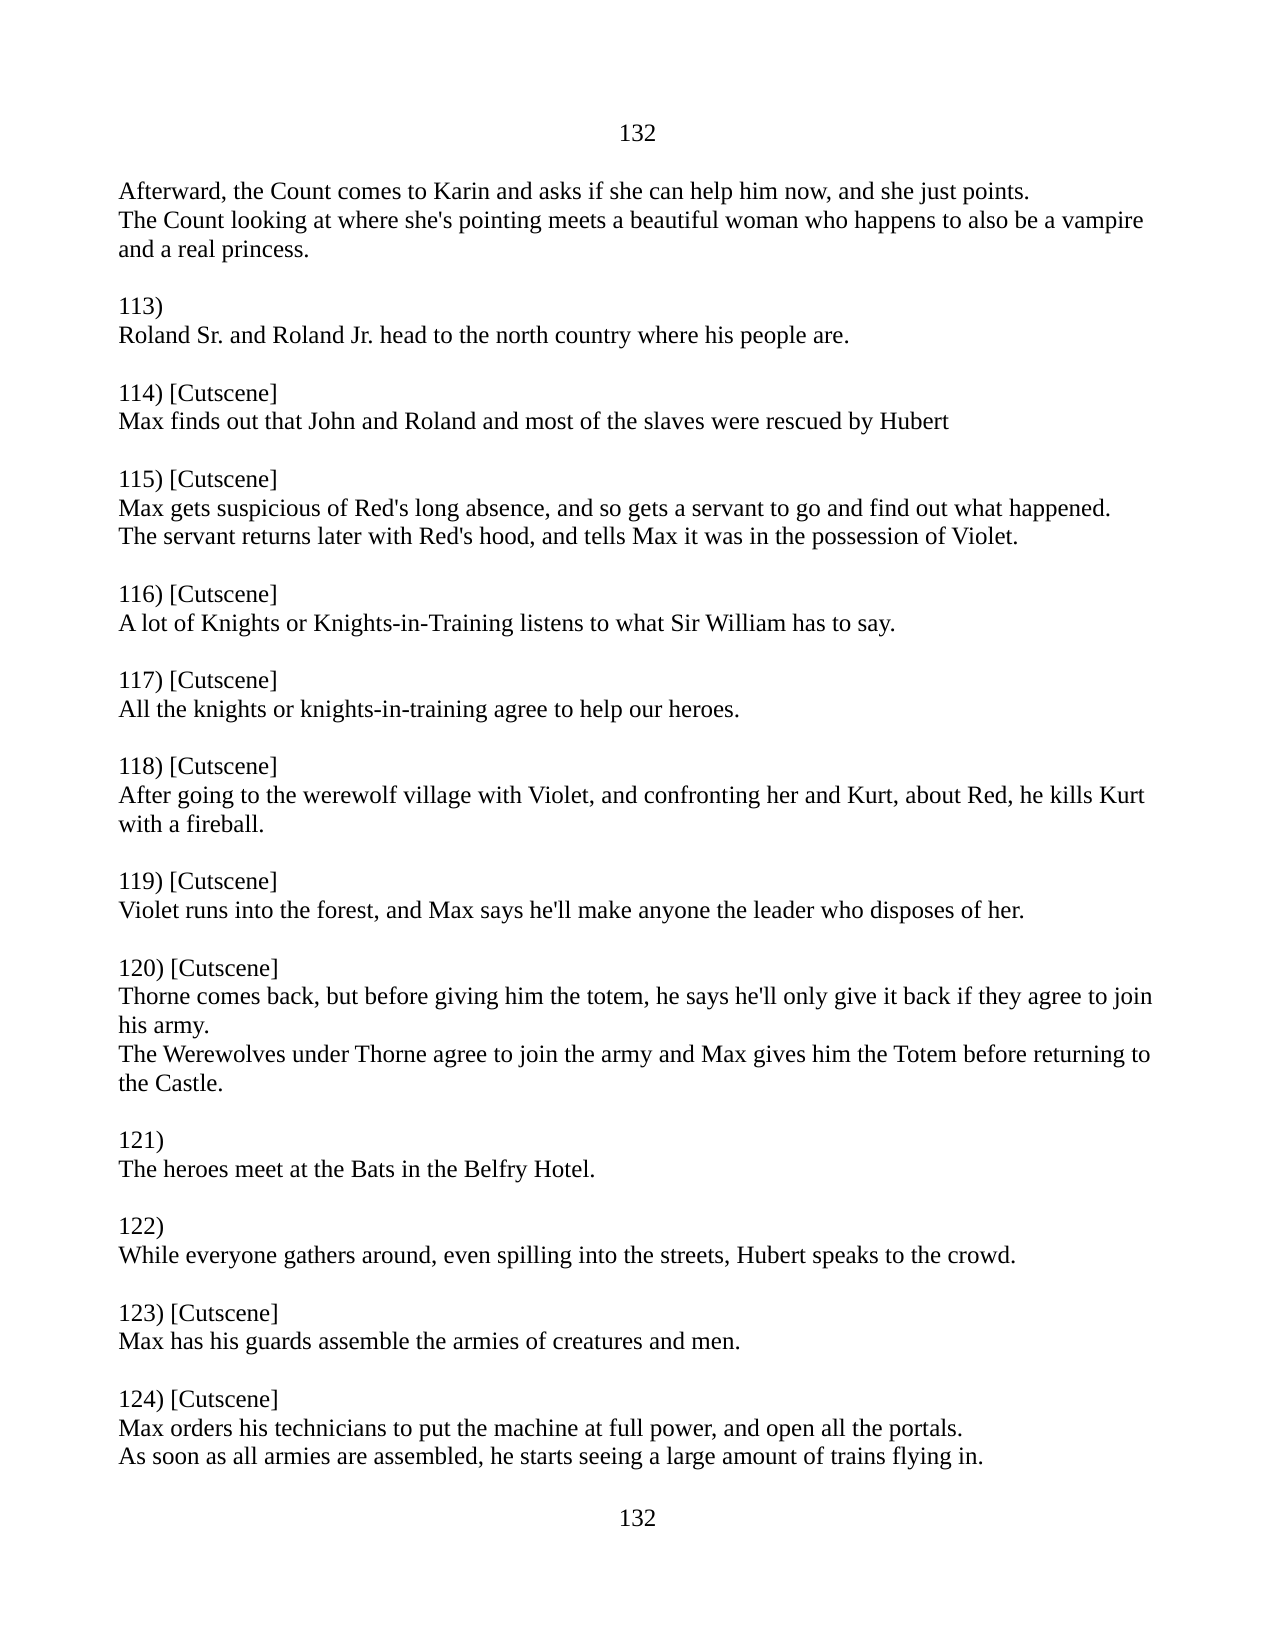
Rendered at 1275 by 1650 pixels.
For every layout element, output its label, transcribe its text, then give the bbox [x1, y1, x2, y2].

text Roland Sr. and Roland Jr. head to the north country where his people are. [118, 320, 1157, 349]
text All the knights or knights-in-training agree to help our heroes. [118, 694, 1157, 723]
text As soon as all armies are assembled, he starts seeing a large amount of trains flying in. [118, 1441, 1157, 1470]
text 120) [Cutscene] [118, 953, 1157, 981]
text 116) [Cutscene] [118, 579, 1157, 608]
text Max orders his technicians to put the machine at full power, and open all the portals. [118, 1413, 1157, 1441]
text 115) [Cutscene] [118, 464, 1157, 493]
text While everyone gathers around, even spilling into the streets, Hubert speaks to the crowd. [118, 1240, 1157, 1269]
text The Werewolves under Thorne agree to join the army and Max gives him the Totem before returning to the Castle. [118, 1039, 1157, 1096]
text 119) [Cutscene] [118, 866, 1157, 895]
text 113) [118, 291, 1157, 320]
text 118) [Cutscene] [118, 751, 1157, 780]
text 124) [Cutscene] [118, 1384, 1157, 1413]
text A lot of Knights or Knights-in-Training listens to what Sir William has to say. [118, 608, 1157, 636]
text Max finds out that John and Roland and most of the slaves were rescued by Hubert [118, 406, 1157, 435]
text Thorne comes back, but before giving him the totem, he says he'll only give it back if they agree to join his army. [118, 981, 1157, 1039]
text 123) [Cutscene] [118, 1298, 1157, 1326]
text 117) [Cutscene] [118, 665, 1157, 694]
text 121) [118, 1125, 1157, 1154]
text Violet runs into the forest, and Max says he'll make anyone the leader who disposes of her. [118, 895, 1157, 924]
text Afterward, the Count comes to Karin and asks if she can help him now, and she just points. [118, 176, 1157, 205]
text The heroes meet at the Bats in the Belfry Hotel. [118, 1154, 1157, 1183]
text The Count looking at where she's pointing meets a beautiful woman who happens to also be a vampire and a real princess. [118, 205, 1157, 263]
text Max has his guards assemble the armies of creatures and men. [118, 1326, 1157, 1355]
text After going to the werewolf village with Violet, and confronting her and Kurt, about Red, he kills Kurt with a fireball. [118, 780, 1157, 838]
text 122) [118, 1211, 1157, 1240]
text 114) [Cutscene] [118, 378, 1157, 406]
text The servant returns later with Red's hood, and tells Max it was in the possession of Violet. [118, 521, 1157, 550]
text Max gets suspicious of Red's long absence, and so gets a servant to go and find out what happened. [118, 493, 1157, 521]
